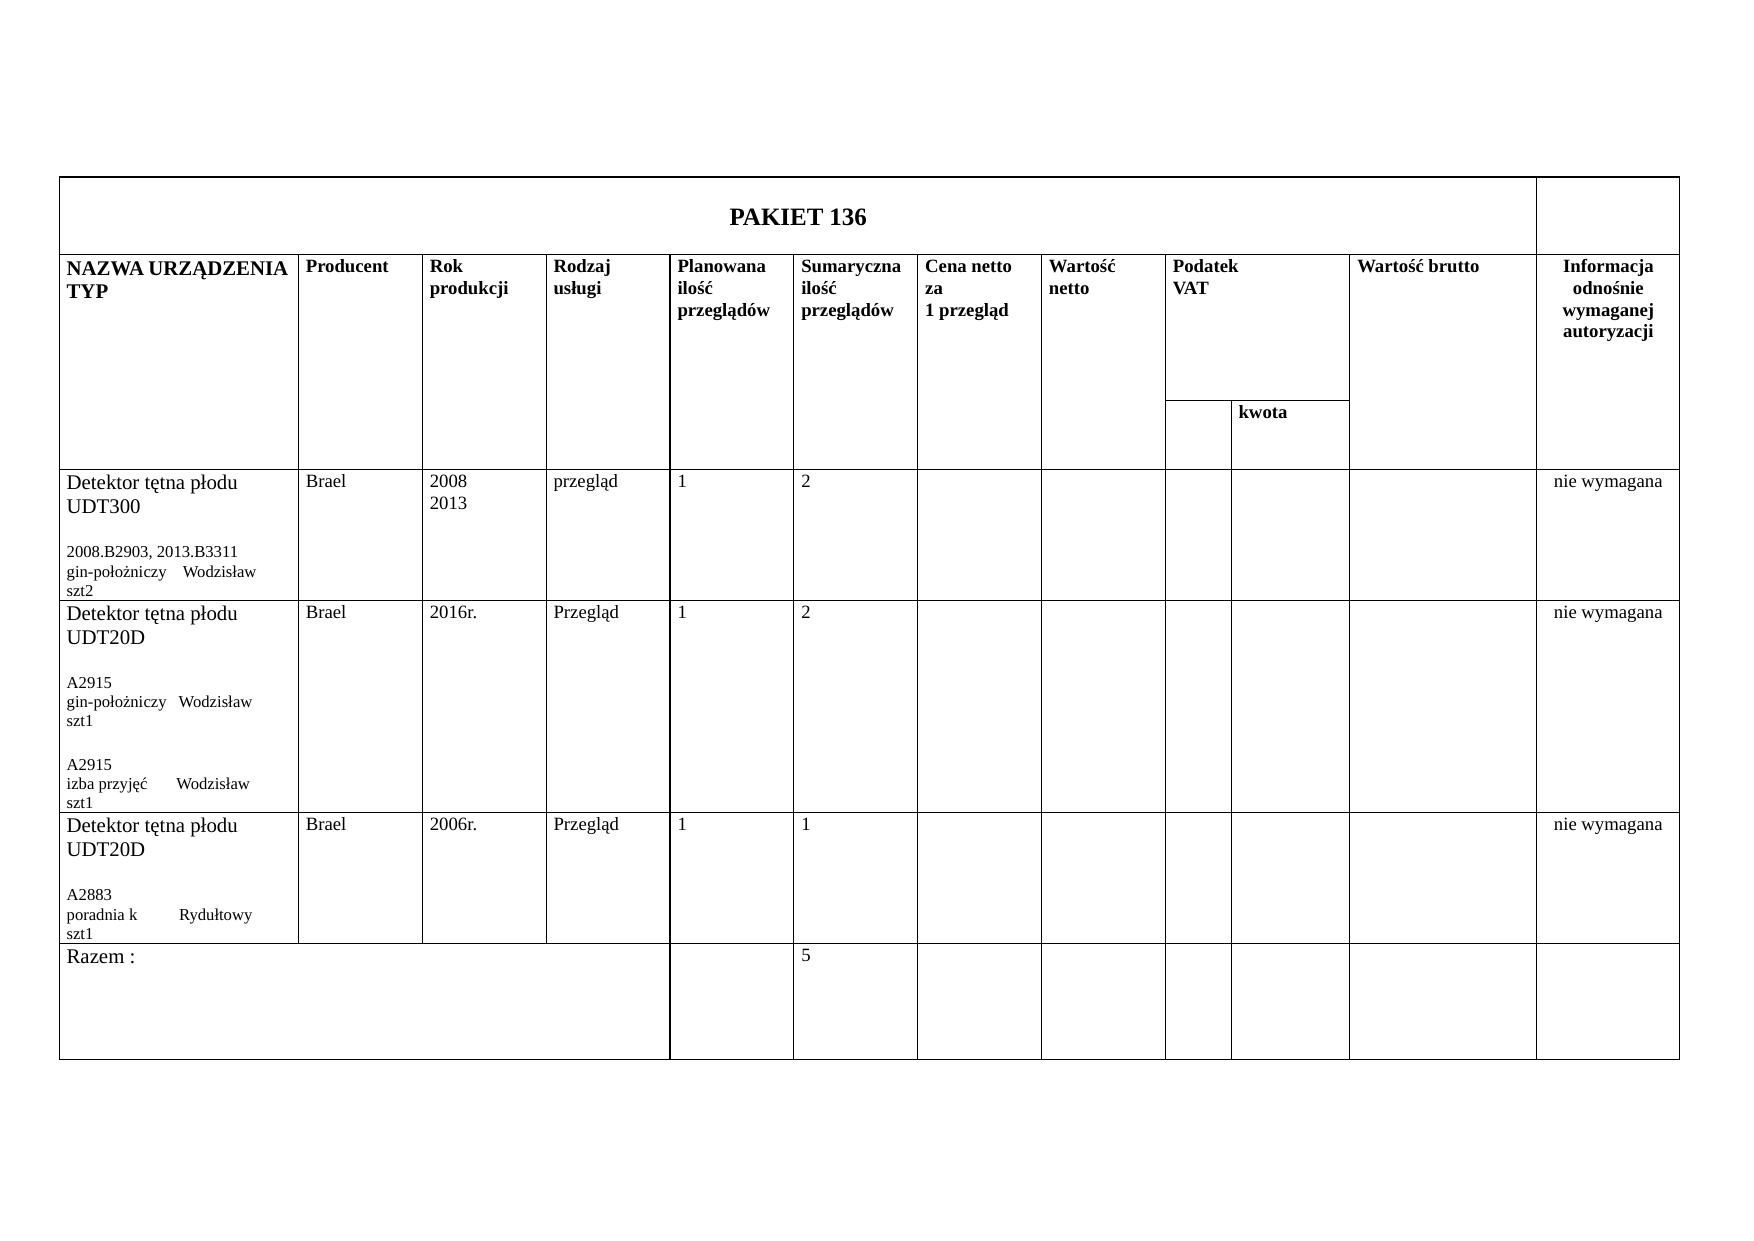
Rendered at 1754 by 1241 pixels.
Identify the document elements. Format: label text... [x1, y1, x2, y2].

table_cell 2006r. [423, 813, 546, 943]
table_cell Detektor tętna płodu UDT20D A2915 gin-położniczy Wodzisław szt1 A2915 izba przyjęć Wodzisław szt1 [60, 601, 298, 812]
table_cell NAZWA URZĄDZENIA TYP [60, 255, 298, 469]
table_cell Podatek VAT [1166, 255, 1349, 400]
table_cell [1042, 470, 1165, 600]
table_cell 1 [671, 813, 793, 943]
table_cell nie wymagana [1537, 470, 1679, 600]
table_cell Sumaryczna ilość przeglądów [794, 255, 917, 469]
table_cell [1042, 813, 1165, 943]
table_header PAKIET 136 [60, 178, 1536, 254]
table_cell Brael [299, 601, 422, 812]
table_cell [1350, 813, 1536, 943]
table_cell przegląd [547, 470, 669, 600]
table_cell Producent [299, 255, 422, 469]
table_cell Wartość brutto [1350, 255, 1536, 469]
table_cell 1 [671, 470, 793, 600]
table_cell [1232, 944, 1349, 1059]
table_cell [671, 944, 793, 1059]
table_cell Cena netto za 1 przegląd [918, 255, 1041, 469]
table_cell Razem : [60, 944, 669, 1059]
table_cell Wartość netto [1042, 255, 1165, 469]
table_cell 1 [794, 813, 917, 943]
table_cell 2 [794, 601, 917, 812]
table_cell [1166, 944, 1231, 1059]
table_cell [1166, 813, 1231, 943]
table_cell Rok produkcji [423, 255, 546, 469]
table_cell Planowana ilość przeglądów [671, 255, 793, 469]
table_cell [1166, 470, 1231, 600]
table_cell Brael [299, 813, 422, 943]
table_cell kwota [1232, 401, 1349, 469]
table_cell [918, 944, 1041, 1059]
table_header [1537, 178, 1679, 254]
table_cell [918, 601, 1041, 812]
table_cell [918, 470, 1041, 600]
table_cell nie wymagana [1537, 601, 1679, 812]
table_cell 2008 2013 [423, 470, 546, 600]
table_cell [1042, 944, 1165, 1059]
table_cell [1350, 601, 1536, 812]
table_cell Rodzaj usługi [547, 255, 669, 469]
table_cell Informacja odnośnie wymaganej autoryzacji [1537, 255, 1679, 469]
table_cell [1350, 470, 1536, 600]
table_cell [1232, 813, 1349, 943]
table_cell Przegląd [547, 601, 669, 812]
table_cell 1 [671, 601, 793, 812]
table_cell [918, 813, 1041, 943]
table_cell [1537, 944, 1679, 1059]
table_cell [1232, 601, 1349, 812]
table_cell Detektor tętna płodu UDT300 2008.B2903, 2013.B3311 gin-położniczy Wodzisław szt2 [60, 470, 298, 600]
table_cell Detektor tętna płodu UDT20D A2883 poradnia k Rydułtowy szt1 [60, 813, 298, 943]
table_cell [1166, 601, 1231, 812]
table_cell nie wymagana [1537, 813, 1679, 943]
table_cell [1042, 601, 1165, 812]
table_cell Brael [299, 470, 422, 600]
table_cell Przegląd [547, 813, 669, 943]
table_cell [1232, 470, 1349, 600]
table_cell [1350, 944, 1536, 1059]
table_cell 2 [794, 470, 917, 600]
table_cell  [1166, 401, 1231, 469]
table_cell 2016r. [423, 601, 546, 812]
table_cell 5 [794, 944, 917, 1059]
